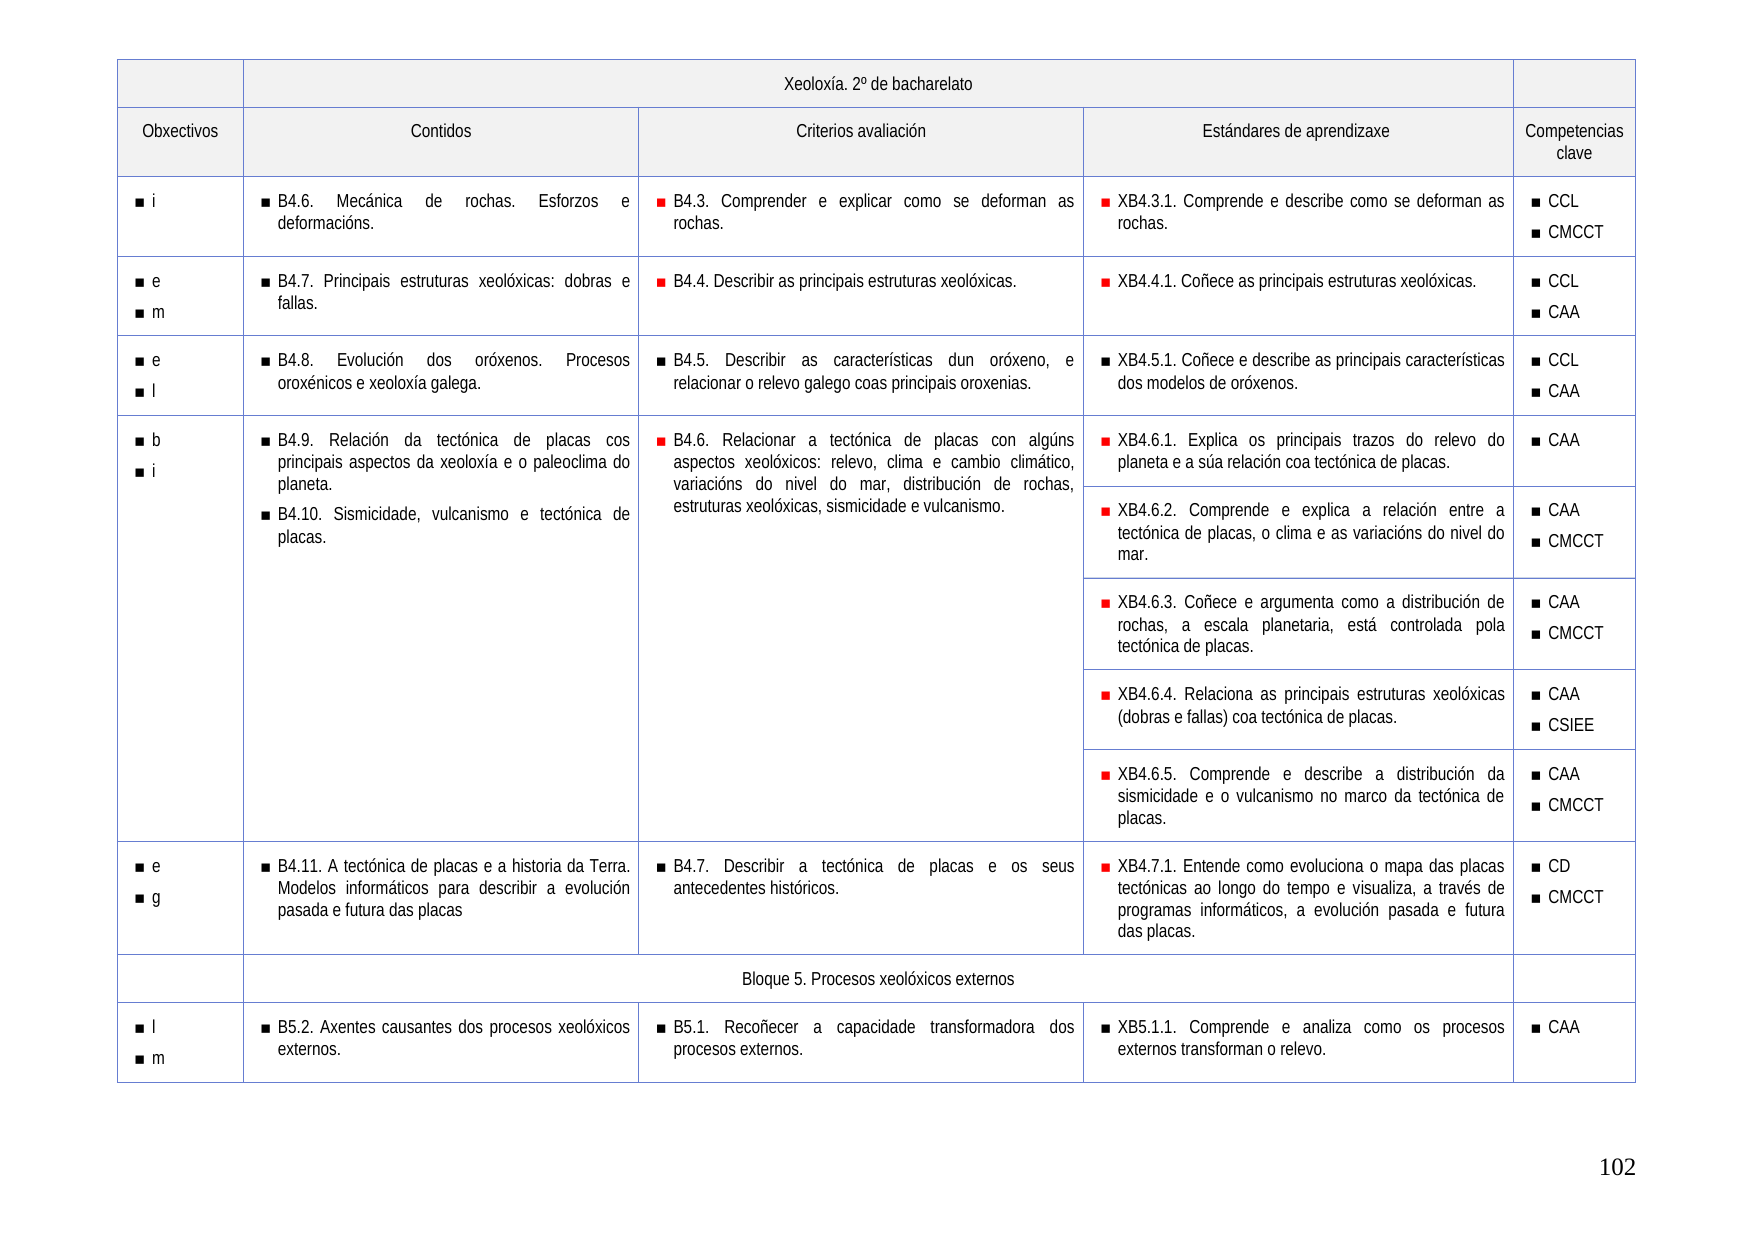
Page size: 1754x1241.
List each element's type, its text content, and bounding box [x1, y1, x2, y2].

table_cell XB4.5.1. Coñece e describe as principais características dos modelos de oróxenos. [1084, 336, 1513, 415]
table_cell [118, 955, 243, 1002]
table_cell XB4.6.5. Comprende e describe a distribución da sismicidade e o vulcanismo no marco da tectónica de placas. [1084, 750, 1513, 841]
table_cell B4.11. A tectónica de placas e a historia da Terra. Modelos informáticos para describir a evolución pasada e futura das placas [244, 842, 638, 954]
table_header Xeoloxía. 2º de bacharelato [244, 60, 1513, 107]
table_cell e l [118, 336, 243, 415]
table_cell e m [118, 257, 243, 335]
table_cell CAA CSIEE [1514, 670, 1635, 749]
table_cell XB4.6.1. Explica os principais trazos do relevo do planeta e a súa relación coa tectónica de placas. [1084, 416, 1513, 486]
table_cell Estándares de aprendizaxe [1084, 108, 1513, 176]
table_cell CAA CMCCT [1514, 487, 1635, 577]
table_cell XB4.6.4. Relaciona as principais estruturas xeolóxicas (dobras e fallas) coa tectónica de placas. [1084, 670, 1513, 749]
table_cell CCL CAA [1514, 336, 1635, 415]
table_cell b i [118, 416, 243, 841]
table_header [1514, 60, 1635, 107]
table_cell CAA CMCCT [1514, 579, 1635, 669]
table_cell e g [118, 842, 243, 954]
table_cell CD CMCCT [1514, 842, 1635, 954]
table_cell Obxectivos [118, 108, 243, 176]
table_cell XB4.3.1. Comprende e describe como se deforman as rochas. [1084, 177, 1513, 256]
table_cell Criterios avaliación [639, 108, 1083, 176]
table_cell XB4.6.3. Coñece e argumenta como a distribución de rochas, a escala planetaria, está controlada pola tectónica de placas. [1084, 579, 1513, 669]
table_cell XB4.7.1. Entende como evoluciona o mapa das placas tectónicas ao longo do tempo e visualiza, a través de programas informáticos, a evolución pasada e futura das placas. [1084, 842, 1513, 954]
table_cell CAA [1514, 1003, 1635, 1082]
table_cell B4.6. Mecánica de rochas. Esforzos e deformacións. [244, 177, 638, 256]
table_cell B4.8. Evolución dos oróxenos. Procesos oroxénicos e xeoloxía galega. [244, 336, 638, 415]
table_cell XB5.1.1. Comprende e analiza como os procesos externos transforman o relevo. [1084, 1003, 1513, 1082]
table_cell l m [118, 1003, 243, 1082]
table_cell Bloque 5. Procesos xeolóxicos externos [244, 955, 1513, 1002]
table_cell CAA CMCCT [1514, 750, 1635, 841]
table_cell XB4.4.1. Coñece as principais estruturas xeolóxicas. [1084, 257, 1513, 335]
table_cell Contidos [244, 108, 638, 176]
table_cell B4.3. Comprender e explicar como se deforman as rochas. [639, 177, 1083, 256]
table_cell CAA [1514, 416, 1635, 486]
table_cell B5.2. Axentes causantes dos procesos xeolóxicos externos. [244, 1003, 638, 1082]
table_cell B4.7. Principais estruturas xeolóxicas: dobras e fallas. [244, 257, 638, 335]
table_cell [1514, 955, 1635, 1002]
table_cell Competencias clave [1514, 108, 1635, 176]
table_cell B4.6. Relacionar a tectónica de placas con algúns aspectos xeolóxicos: relevo, clima e cambio climático, variacións do nivel do mar, distribución de rochas, estruturas xeolóxicas, sismicidade e vulcanismo. [639, 416, 1083, 841]
table_cell B4.4. Describir as principais estruturas xeolóxicas. [639, 257, 1083, 335]
table_cell B4.9. Relación da tectónica de placas cos principais aspectos da xeoloxía e o paleoclima do planeta. B4.10. Sismicidade, vulcanismo e tectónica de placas. [244, 416, 638, 841]
table_cell B4.5. Describir as características dun oróxeno, e relacionar o relevo galego coas principais oroxenias. [639, 336, 1083, 415]
table_cell XB4.6.2. Comprende e explica a relación entre a tectónica de placas, o clima e as variacións do nivel do mar. [1084, 487, 1513, 577]
table_header [118, 60, 243, 107]
table_cell CCL CAA [1514, 257, 1635, 335]
table_cell B4.7. Describir a tectónica de placas e os seus antecedentes históricos. [639, 842, 1083, 954]
table_cell i [118, 177, 243, 256]
table_cell B5.1. Recoñecer a capacidade transformadora dos procesos externos. [639, 1003, 1083, 1082]
table_cell CCL CMCCT [1514, 177, 1635, 256]
